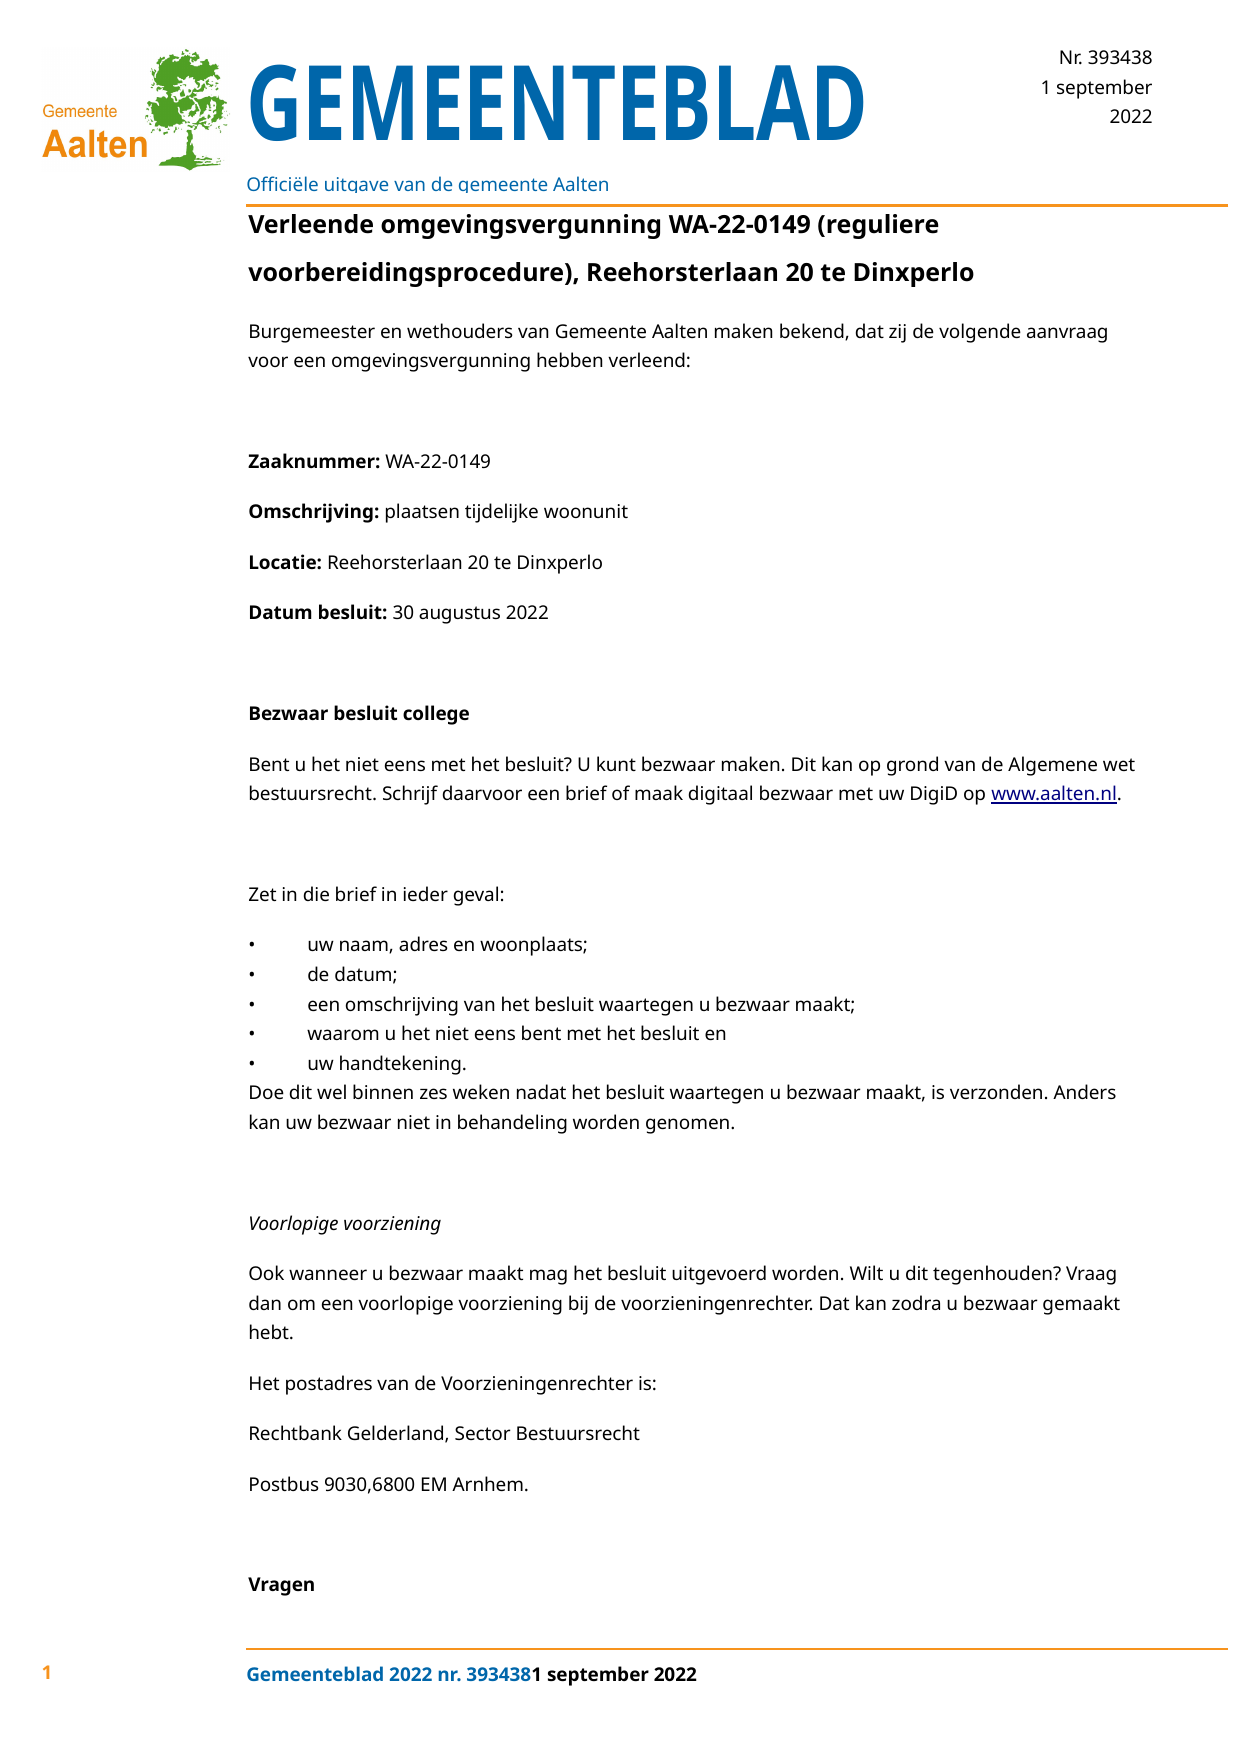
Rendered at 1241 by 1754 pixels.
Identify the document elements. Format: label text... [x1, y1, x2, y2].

text Doe dit wel binnen zes weken nadat het besluit waartegen u bezwaar maakt, is verzonden. Anders kan uw bezwaar niet in behandeling worden genomen. [248, 1079, 1152, 1135]
text Zet in die brief in ieder geval: [248, 881, 1152, 907]
text Datum besluit: 30 augustus 2022 [248, 599, 1152, 625]
text Ook wanneer u bezwaar maakt mag het besluit uitgevoerd worden. Wilt u dit tegenhouden? Vraag dan om een voorlopige voorziening bij de voorzieningenrechter. Dat kan zodra u bezwaar gemaakt hebt. [248, 1260, 1152, 1345]
text Bezwaar besluit college [248, 700, 1152, 726]
list een omschrijving van het besluit waartegen u bezwaar maakt; [248, 991, 1152, 1017]
text Zaaknummer: WA-22-0149 [248, 448, 1152, 474]
list uw naam, adres en woonplaats; [248, 932, 1152, 957]
text Burgemeester en wethouders van Gemeente Aalten maken bekend, dat zij de volgende aanvraag voor een omgevingsvergunning hebben verleend: [248, 318, 1152, 373]
picture [41, 47, 231, 172]
text Omschrijving: plaatsen tijdelijke woonunit [248, 499, 1152, 524]
text Het postadres van de Voorzieningenrechter is: [248, 1370, 1152, 1396]
text Locatie: Reehorsterlaan 20 te Dinxperlo [248, 549, 1152, 575]
list uw handtekening. [248, 1050, 1152, 1076]
list de datum; [248, 961, 1152, 987]
text Bent u het niet eens met het besluit? U kunt bezwaar maken. Dit kan op grond van de Algemene wet bestuursrecht. Schrijf daarvoor een brief of maak digitaal bezwaar met uw DigiD op www.aalten.nl. [248, 751, 1152, 806]
text Vragen [248, 1572, 1152, 1597]
text Rechtbank Gelderland, Sector Bestuursrecht [248, 1420, 1152, 1446]
list waarom u het niet eens bent met het besluit en [248, 1020, 1152, 1046]
text Verleende omgevingsvergunning WA-22-0149 (reguliere voorbereidingsprocedure), Reehorsterlaan 20 te Dinxperlo [248, 207, 1152, 288]
text Postbus 9030,6800 EM Arnhem. [248, 1471, 1152, 1497]
text Voorlopige voorziening [248, 1210, 1152, 1236]
